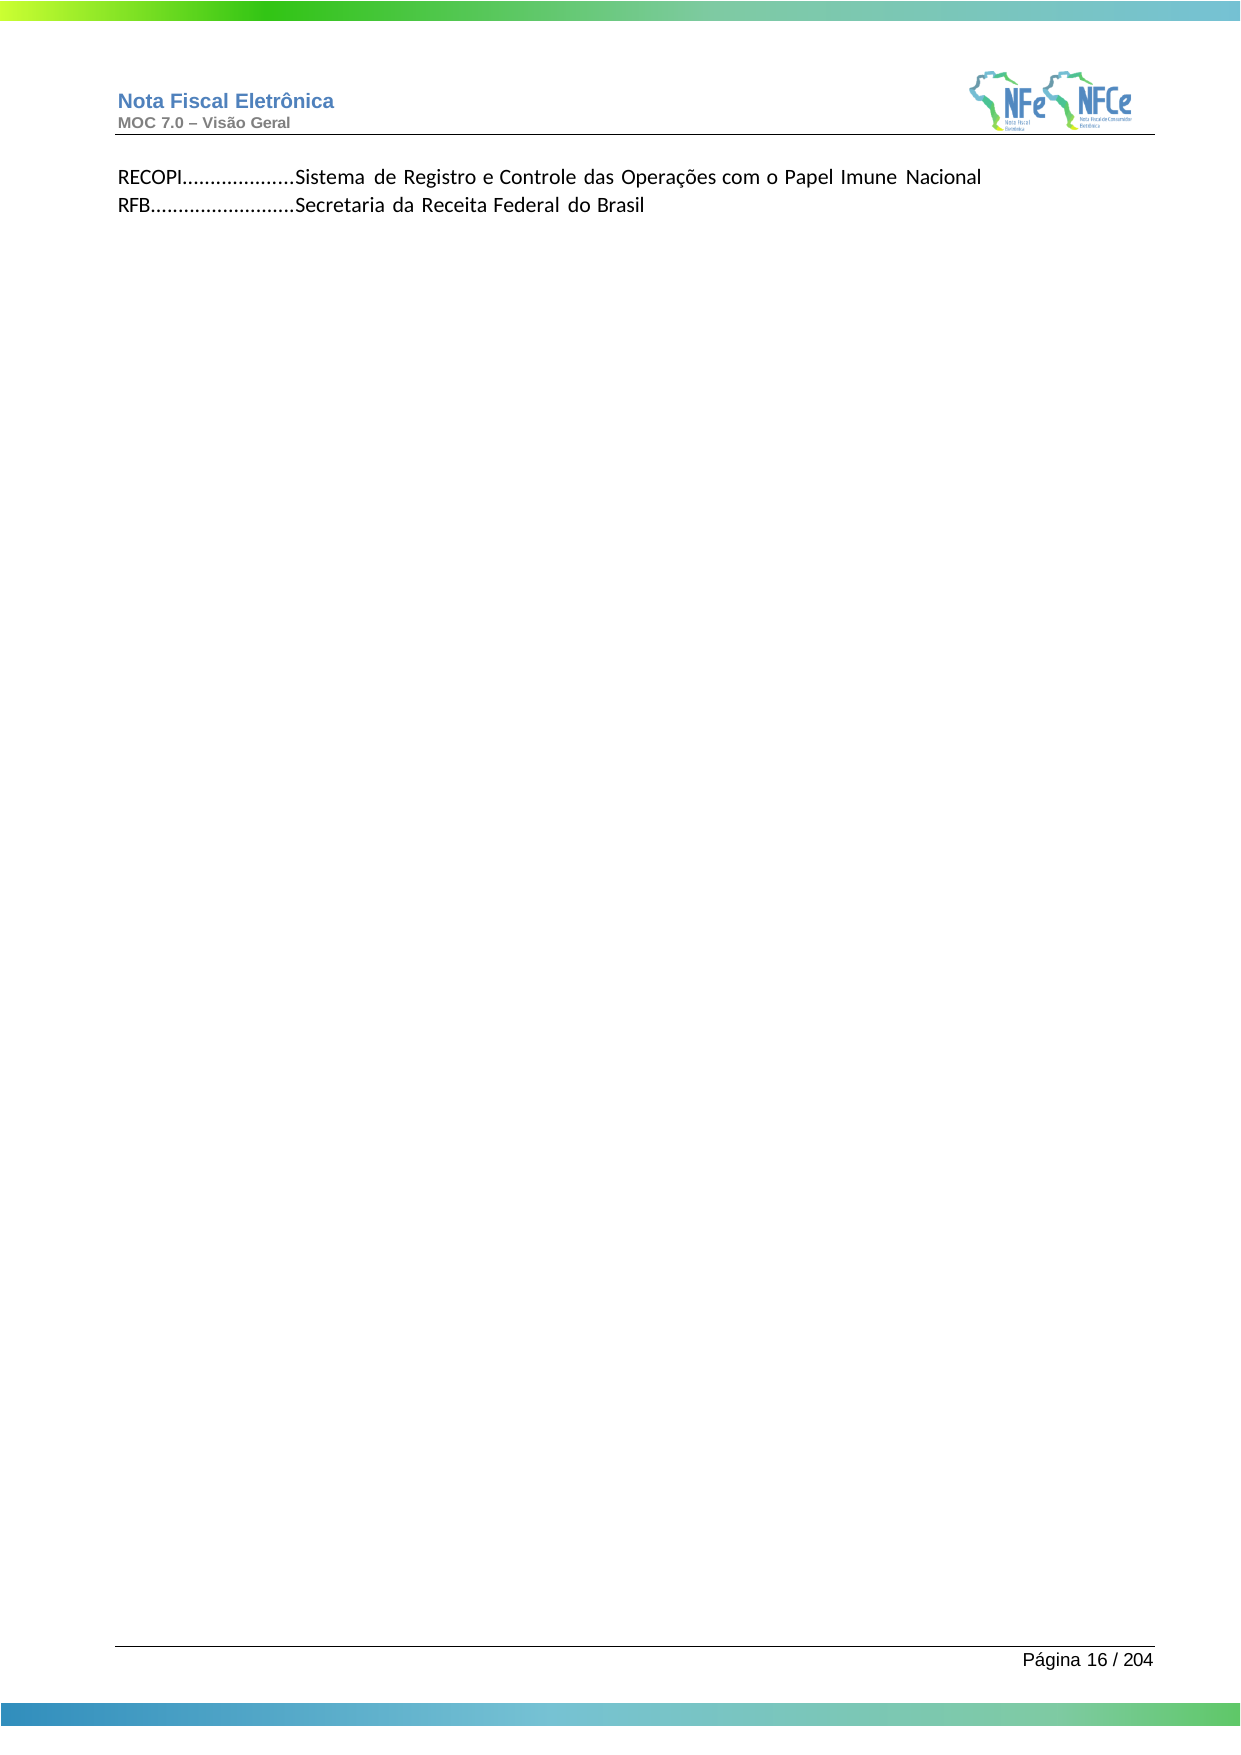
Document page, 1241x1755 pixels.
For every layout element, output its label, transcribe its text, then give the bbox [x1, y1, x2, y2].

text RECOPI Sistema de Registro e Controle das Operações com o Papel Imune Nacional [118, 163, 1199, 189]
text RFB Secretaria da Receita Federal do Brasil [118, 192, 1199, 218]
